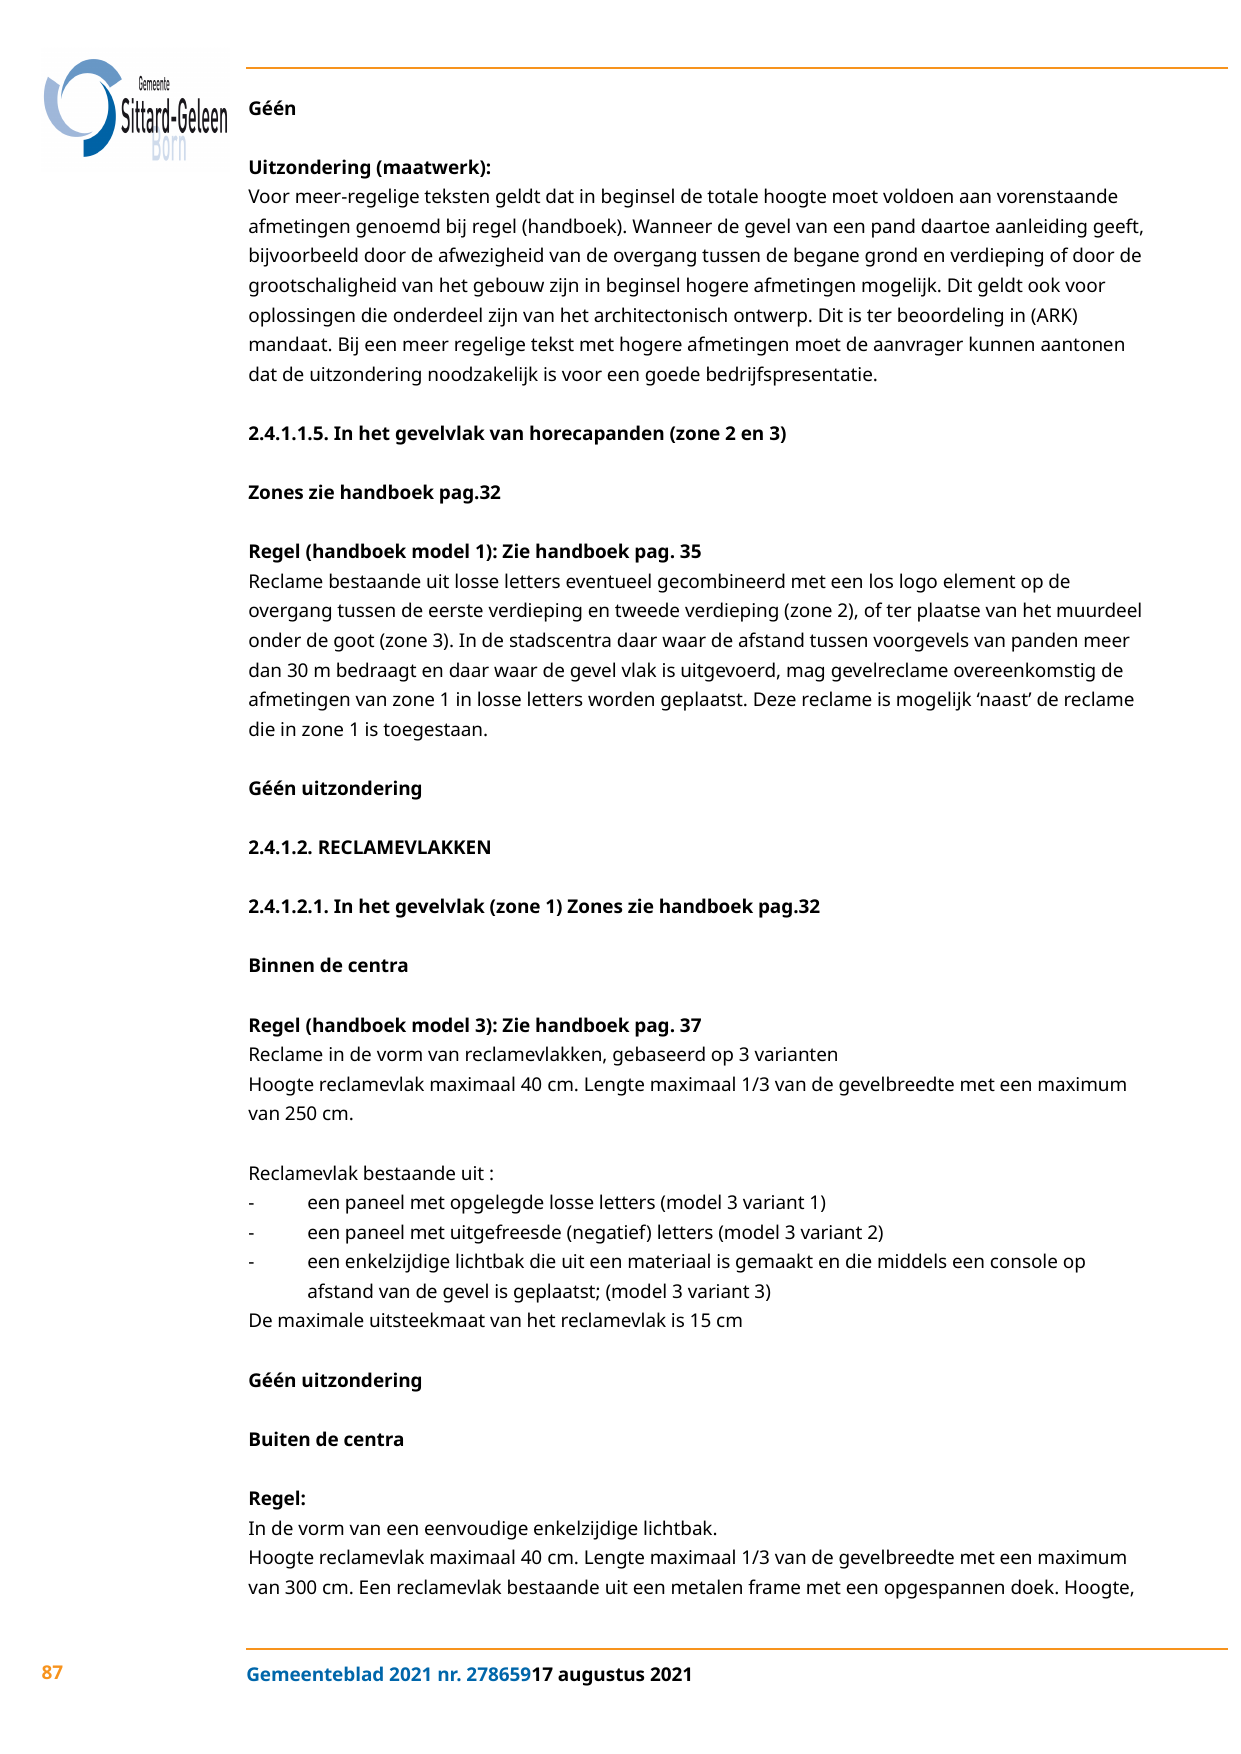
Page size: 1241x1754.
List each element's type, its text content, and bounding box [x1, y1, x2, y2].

text Hoogte reclamevlak maximaal 40 cm. Lengte maximaal 1/3 van de gevelbreedte met een maximum van 250 cm. [248, 1071, 1152, 1126]
text Regel: [248, 1485, 1152, 1511]
text 2.4.1.2.1. In het gevelvlak (zone 1) Zones zie handboek pag.32 [248, 893, 1152, 919]
text Géén uitzondering [248, 1367, 1152, 1393]
text Binnen de centra [248, 953, 1152, 978]
picture [41, 47, 231, 172]
text Géén uitzondering [248, 775, 1152, 801]
text Géén [248, 95, 1152, 121]
text Regel (handboek model 1): Zie handboek pag. 35 [248, 538, 1152, 564]
text De maximale uitsteekmaat van het reclamevlak is 15 cm [248, 1308, 1152, 1333]
text Zones zie handboek pag.32 [248, 479, 1152, 505]
list een paneel met uitgefreesde (negatief) letters (model 3 variant 2) [248, 1219, 1152, 1245]
text Voor meer-regelige teksten geldt dat in beginsel de totale hoogte moet voldoen aan vorenstaande afmetingen genoemd bij regel (handboek). Wanneer de gevel van een pand daartoe aanleiding geeft, bijvoorbeeld door de afwezigheid van de overgang tussen de begane grond en verdieping of door de grootschaligheid van het gebouw zijn in beginsel hogere afmetingen mogelijk. Dit geldt ook voor oplossingen die onderdeel zijn van het architectonisch ontwerp. Dit is ter beoordeling in (ARK) mandaat. Bij een meer regelige tekst met hogere afmetingen moet de aanvrager kunnen aantonen dat de uitzondering noodzakelijk is voor een goede bedrijfspresentatie. [248, 183, 1152, 387]
text Reclame bestaande uit losse letters eventueel gecombineerd met een los logo element op de overgang tussen de eerste verdieping en tweede verdieping (zone 2), of ter plaatse van het muurdeel onder de goot (zone 3). In de stadscentra daar waar de afstand tussen voorgevels van panden meer dan 30 m bedraagt en daar waar de gevel vlak is uitgevoerd, mag gevelreclame overeenkomstig de afmetingen van zone 1 in losse letters worden geplaatst. Deze reclame is mogelijk ‘naast’ de reclame die in zone 1 is toegestaan. [248, 568, 1152, 742]
text Reclame in de vorm van reclamevlakken, gebaseerd op 3 varianten [248, 1041, 1152, 1067]
text 2.4.1.2. RECLAMEVLAKKEN [248, 834, 1152, 860]
text Buiten de centra [248, 1426, 1152, 1452]
list een paneel met opgelegde losse letters (model 3 variant 1) [248, 1189, 1152, 1215]
text Reclamevlak bestaande uit : [248, 1160, 1152, 1186]
text Uitzondering (maatwerk): [248, 154, 1152, 180]
text In de vorm van een eenvoudige enkelzijdige lichtbak. [248, 1515, 1152, 1541]
text 2.4.1.1.5. In het gevelvlak van horecapanden (zone 2 en 3) [248, 420, 1152, 446]
text Hoogte reclamevlak maximaal 40 cm. Lengte maximaal 1/3 van de gevelbreedte met een maximum van 300 cm. Een reclamevlak bestaande uit een metalen frame met een opgespannen doek. Hoogte, [248, 1544, 1152, 1600]
list een enkelzijdige lichtbak die uit een materiaal is gemaakt en die middels een console op afstand van de gevel is geplaatst; (model 3 variant 3) [248, 1248, 1152, 1304]
text Regel (handboek model 3): Zie handboek pag. 37 [248, 1012, 1152, 1038]
